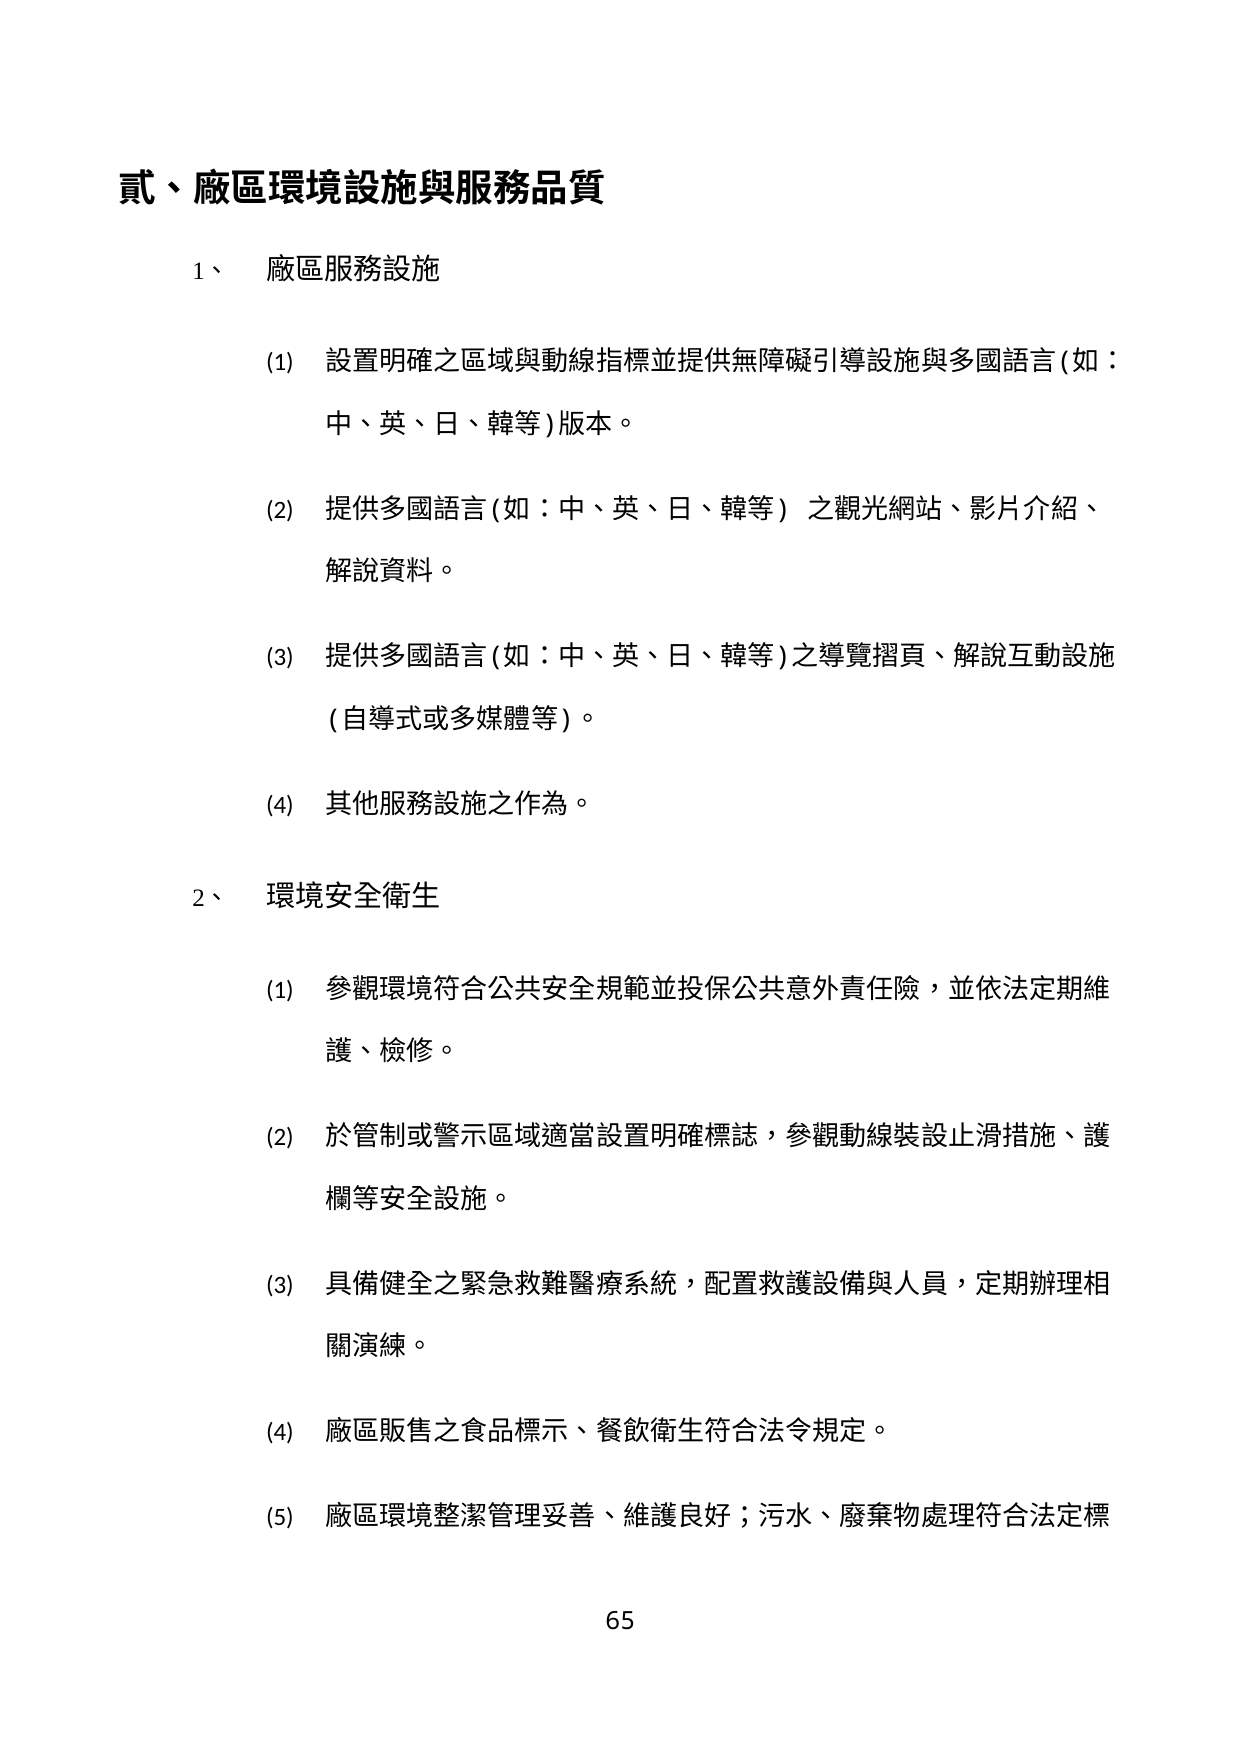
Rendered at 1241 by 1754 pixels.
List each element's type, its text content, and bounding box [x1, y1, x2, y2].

list 於管制或警示區域適當設置明確標誌，參觀動線裝設止滑措施、護欄等安全設施。 [266, 1092, 1122, 1217]
list 廠區服務設施 [192, 225, 1122, 287]
list 其他服務設施之作為。 [266, 760, 1122, 822]
list 設置明確之區域與動線指標並提供無障礙引導設施與多國語言(如：中、英、日、韓等)版本。 [266, 317, 1122, 442]
text 貳、廠區環境設施與服務品質 [118, 143, 1122, 206]
list 廠區環境整潔管理妥善、維護良好；污水、廢棄物處理符合法定標 [266, 1472, 1122, 1535]
list 參觀環境符合公共安全規範並投保公共意外責任險，並依法定期維護、檢修。 [266, 945, 1122, 1070]
list 提供多國語言(如：中、英、日、韓等)之導覽摺頁、解說互動設施(自導式或多媒體等)。 [266, 612, 1122, 737]
list 提供多國語言(如：中、英、日、韓等) 之觀光網站、影片介紹、解說資料。 [266, 465, 1122, 590]
list 具備健全之緊急救難醫療系統，配置救護設備與人員，定期辦理相關演練。 [266, 1240, 1122, 1365]
list 環境安全衛生 [192, 852, 1122, 915]
list 廠區販售之食品標示、餐飲衛生符合法令規定。 [266, 1387, 1122, 1450]
